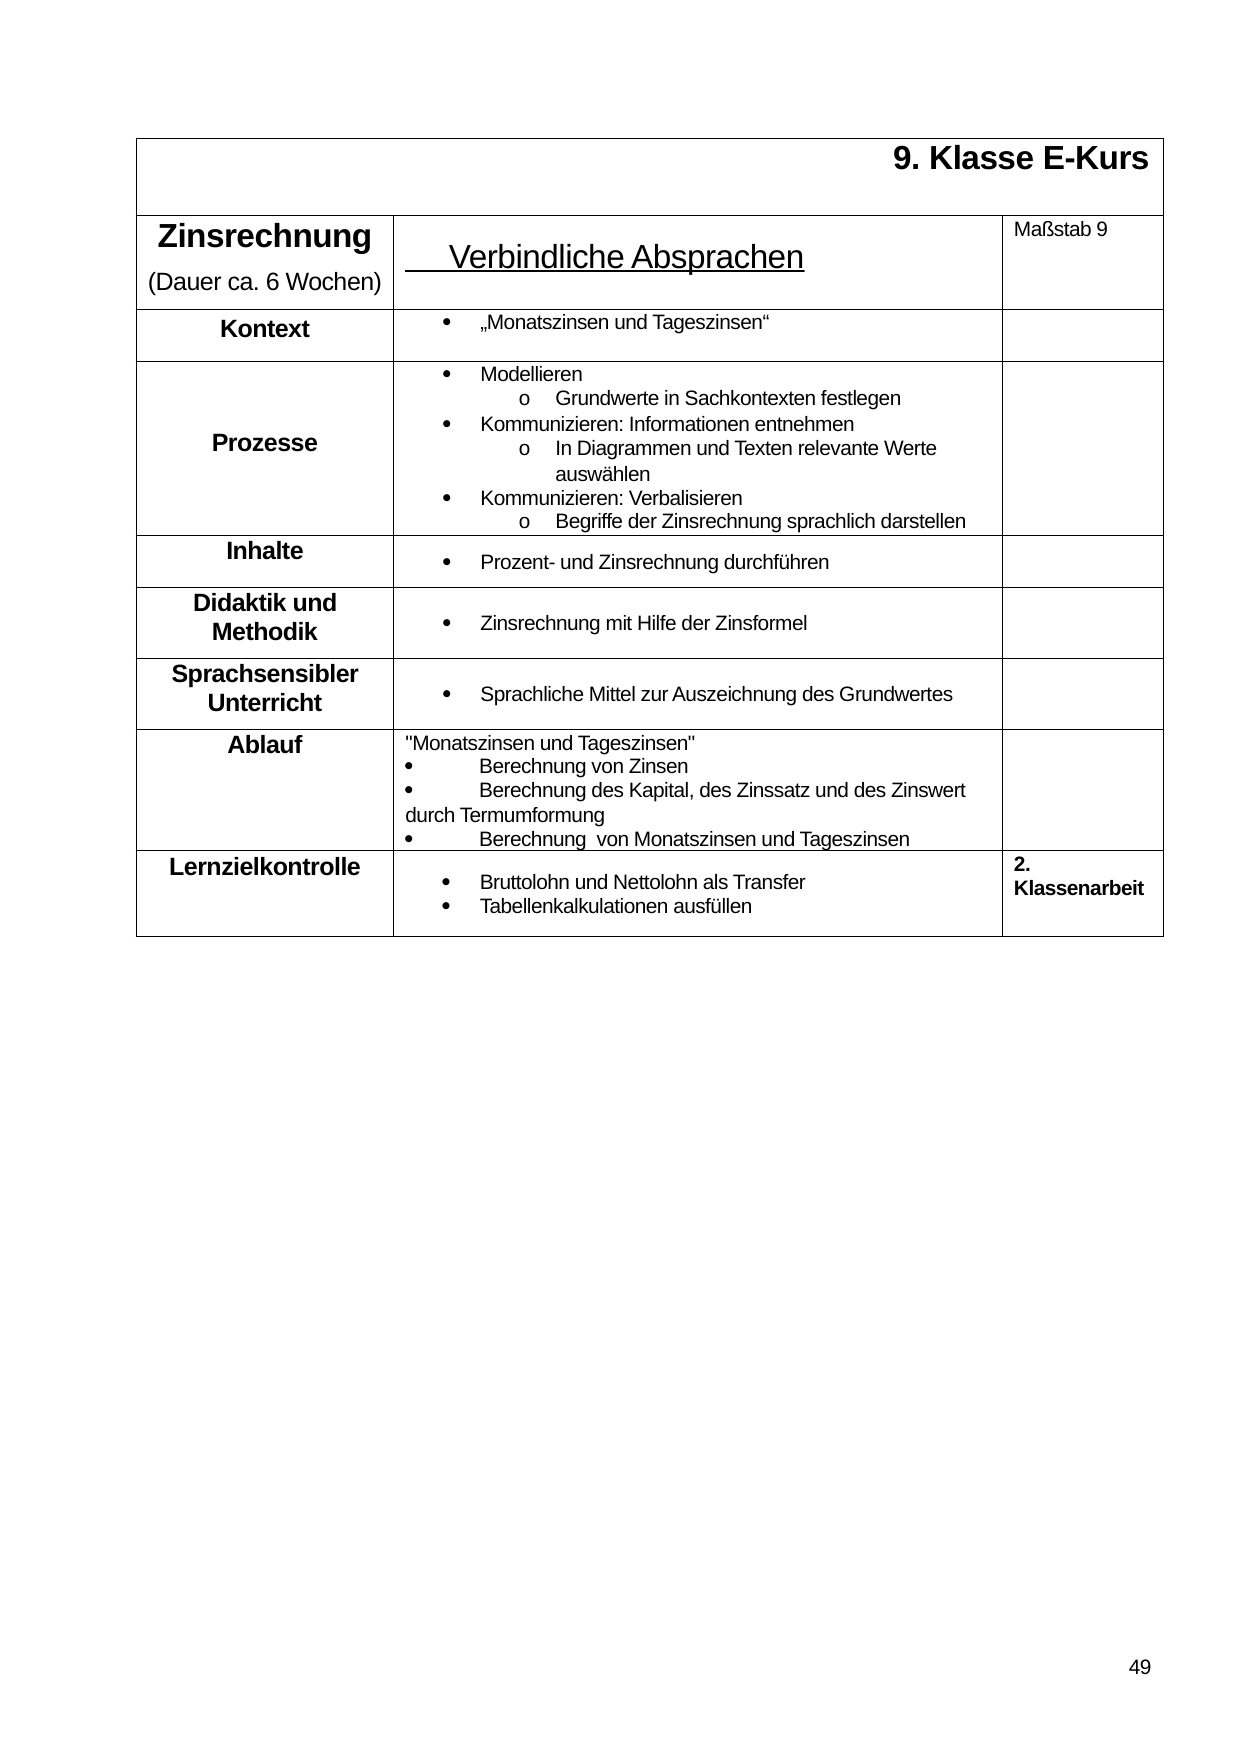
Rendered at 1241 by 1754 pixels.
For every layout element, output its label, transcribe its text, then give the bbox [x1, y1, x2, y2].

table_cell Didaktik und Methodik [137, 588, 393, 658]
table_cell [1003, 659, 1163, 729]
table_cell [1003, 362, 1163, 535]
table_cell Zinsrechnung mit Hilfe der Zinsformel [394, 588, 1002, 658]
table_cell Verbindliche Absprachen [394, 216, 1002, 308]
table_cell Lernzielkontrolle [137, 851, 393, 936]
table_cell Zinsrechnung (Dauer ca. 6 Wochen) [137, 216, 393, 308]
table_cell „Monatszinsen und Tageszinsen“ [394, 310, 1002, 361]
table_cell Sprachsensibler Unterricht [137, 659, 393, 729]
table_cell Prozesse [137, 362, 393, 535]
table_cell Ablauf [137, 730, 393, 850]
table_cell "Monatszinsen und Tageszinsen" Berechnung von Zinsen Berechnung des Kapital, des Zinssatz und des Zinswert durch Termumformung Berechnung von Monatszinsen und Tageszinsen [394, 730, 1002, 850]
table_header 9. Klasse E-Kurs [137, 139, 1163, 215]
table_cell Bruttolohn und Nettolohn als Transfer Tabellenkalkulationen ausfüllen [394, 851, 1002, 936]
table_cell Sprachliche Mittel zur Auszeichnung des Grundwertes [394, 659, 1002, 729]
table_cell [1003, 536, 1163, 587]
table_cell Modellieren Grundwerte in Sachkontexten festlegen Kommunizieren: Informationen entnehmen In Diagrammen und Texten relevante Werte auswählen Kommunizieren: Verbalisieren Begriffe der Zinsrechnung sprachlich darstellen [394, 362, 1002, 535]
table_cell Maßstab 9 [1003, 216, 1163, 308]
table_cell [1003, 588, 1163, 658]
table_cell [1003, 730, 1163, 850]
table_cell [1003, 310, 1163, 361]
table_cell Kontext [137, 310, 393, 361]
table_cell Prozent- und Zinsrechnung durchführen [394, 536, 1002, 587]
table_cell 2. Klassenarbeit [1003, 851, 1163, 936]
table_cell Inhalte [137, 536, 393, 587]
